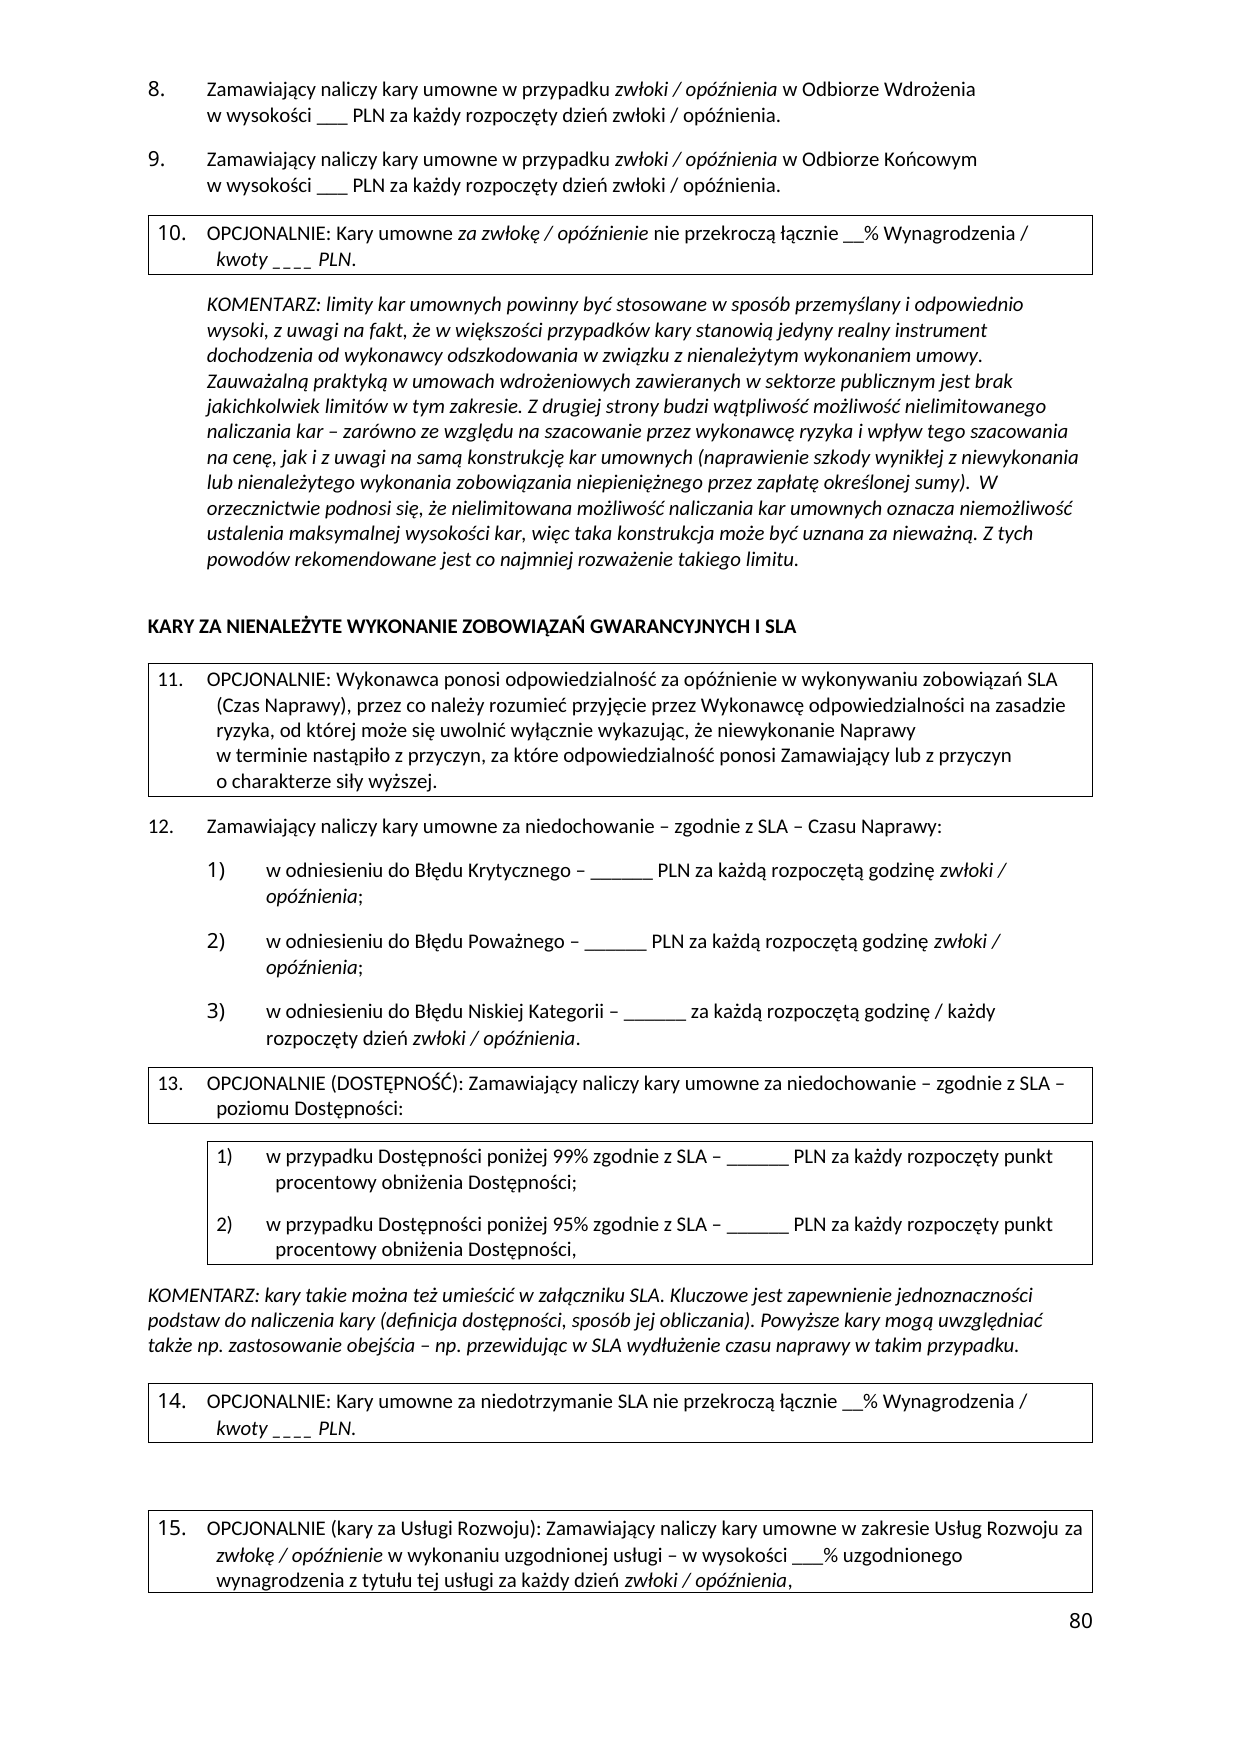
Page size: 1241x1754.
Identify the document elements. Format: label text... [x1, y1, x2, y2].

list Zamawiający naliczy kary umowne w przypadku zwłoki / opóźnienia w Odbiorze Wdrożenia w wysokości ___ PLN za każdy rozpoczęty dzień zwłoki / opóźnienia. [148, 74, 1093, 128]
list w przypadku Dostępności poniżej 95% zgodnie z SLA – ______ PLN za każdy rozpoczęty punkt procentowy obniżenia Dostępności, [208, 1208, 1092, 1264]
list OPCJONALNIE: Wykonawca ponosi odpowiedzialność za opóźnienie w wykonywaniu zobowiązań SLA (Czas Naprawy), przez co należy rozumieć przyjęcie przez Wykonawcę odpowiedzialności na zasadzie ryzyka, od której może się uwolnić wyłącznie wykazując, że niewykonanie Naprawy w terminie nastąpiło z przyczyn, za które odpowiedzialność ponosi Zamawiający lub z przyczyn o charakterze siły wyższej. [149, 664, 1092, 796]
list w przypadku Dostępności poniżej 99% zgodnie z SLA – ______ PLN za każdy rozpoczęty punkt procentowy obniżenia Dostępności; [208, 1142, 1092, 1194]
list OPCJONALNIE (DOSTĘPNOŚĆ): Zamawiający naliczy kary umowne za niedochowanie – zgodnie z SLA – poziomu Dostępności: [149, 1068, 1092, 1123]
list w odniesieniu do Błędu Krytycznego – ______ PLN za każdą rozpoczętą godzinę zwłoki / opóźnienia; [207, 855, 1093, 909]
list w odniesieniu do Błędu Poważnego – ______ PLN za każdą rozpoczętą godzinę zwłoki / opóźnienia; [207, 926, 1093, 980]
list Zamawiający naliczy kary umowne w przypadku zwłoki / opóźnienia w Odbiorze Końcowym w wysokości ___ PLN za każdy rozpoczęty dzień zwłoki / opóźnienia. [148, 144, 1093, 198]
text KARY ZA NIENALEŻYTE WYKONANIE ZOBOWIĄZAŃ GWARANCYJNYCH I SLA [148, 613, 1093, 638]
list OPCJONALNIE (kary za Usługi Rozwoju): Zamawiający naliczy kary umowne w zakresie Usług Rozwoju za zwłokę / opóźnienie w wykonaniu uzgodnionej usługi – w wysokości ___% uzgodnionego wynagrodzenia z tytułu tej usługi za każdy dzień zwłoki / opóźnienia, [149, 1511, 1092, 1592]
list Zamawiający naliczy kary umowne za niedochowanie – zgodnie z SLA – Czasu Naprawy: [148, 813, 1093, 839]
subtitle KOMENTARZ: kary takie można też umieścić w załączniku SLA. Kluczowe jest zapewnienie jednoznaczności podstaw do naliczenia kary (definicja dostępności, sposób jej obliczania). Powyższe kary mogą uwzględniać także np. zastosowanie obejścia – np. przewidując w SLA wydłużenie czasu naprawy w takim przypadku. [148, 1282, 1093, 1358]
list OPCJONALNIE: Kary umowne za zwłokę / opóźnienie nie przekroczą łącznie __% Wynagrodzenia / kwoty ____ PLN. [149, 216, 1092, 274]
list w odniesieniu do Błędu Niskiej Kategorii – ______ za każdą rozpoczętą godzinę / każdy rozpoczęty dzień zwłoki / opóźnienia. [207, 996, 1093, 1050]
list OPCJONALNIE: Kary umowne za niedotrzymanie SLA nie przekroczą łącznie __% Wynagrodzenia / kwoty ____ PLN. [149, 1384, 1092, 1442]
text KOMENTARZ: limity kar umownych powinny być stosowane w sposób przemyślany i odpowiednio wysoki, z uwagi na fakt, że w większości przypadków kary stanowią jedyny realny instrument dochodzenia od wykonawcy odszkodowania w związku z nienależytym wykonaniem umowy. Zauważalną praktyką w umowach wdrożeniowych zawieranych w sektorze publicznym jest brak jakichkolwiek limitów w tym zakresie. Z drugiej strony budzi wątpliwość możliwość nielimitowanego naliczania kar – zarówno ze względu na szacowanie przez wykonawcę ryzyka i wpływ tego szacowania na cenę, jak i z uwagi na samą konstrukcję kar umownych (naprawienie szkody wynikłej z niewykonania lub nienależytego wykonania zobowiązania niepieniężnego przez zapłatę określonej sumy). W orzecznictwie podnosi się, że nielimitowana możliwość naliczania kar umownych oznacza niemożliwość ustalenia maksymalnej wysokości kar, więc taka konstrukcja może być uznana za nieważną. Z tych powodów rekomendowane jest co najmniej rozważenie takiego limitu. [207, 292, 1093, 571]
